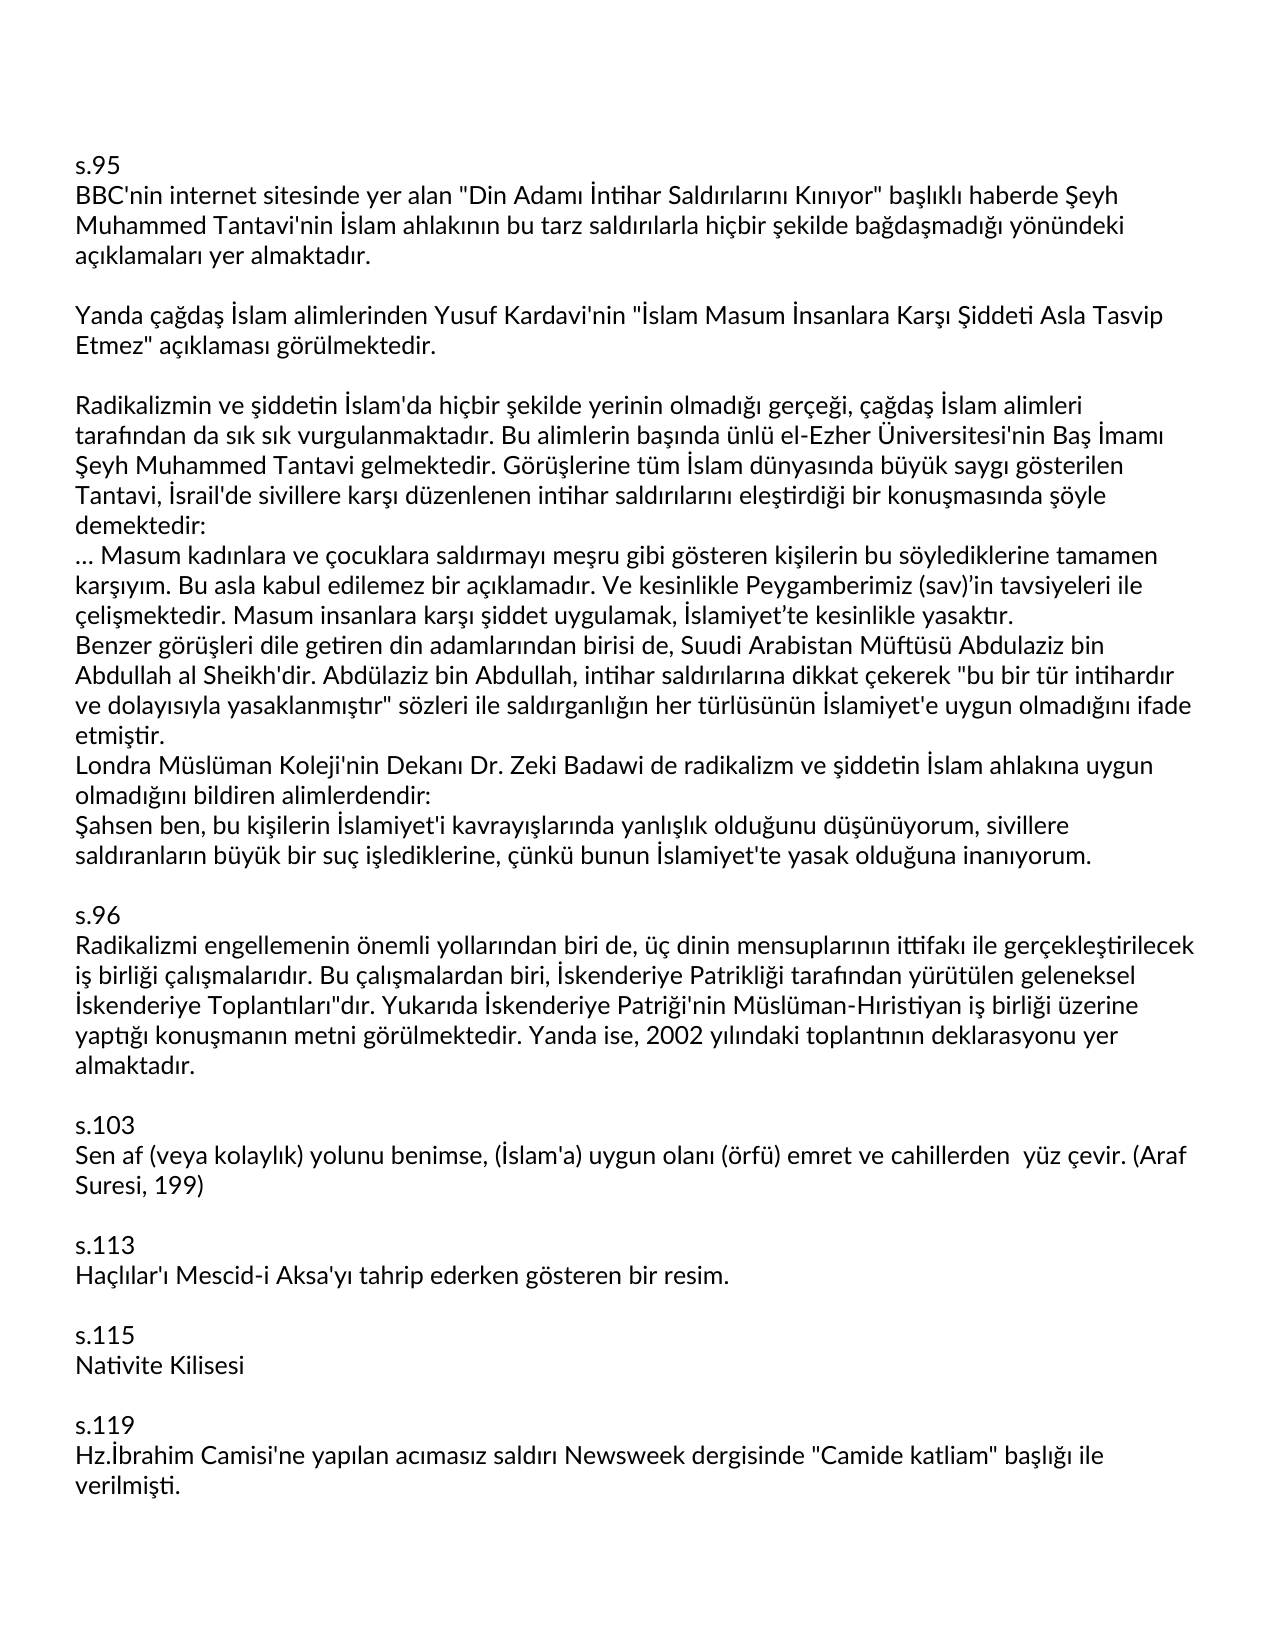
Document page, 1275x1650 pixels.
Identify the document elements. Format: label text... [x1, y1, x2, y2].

text Radikalizmi engellemenin önemli yollarından biri de, üç dinin mensuplarının ittifakı ile gerçekleştirilecek iş birliği çalışmalarıdır. Bu çalışmalardan biri, İskenderiye Patrikliği tarafından yürütülen geleneksel İskenderiye Toplantıları"dır. Yukarıda İskenderiye Patriği'nin Müslüman-Hıristiyan iş birliği üzerine yaptığı konuşmanın metni görülmektedir. Yanda ise, 2002 yılındaki toplantının deklarasyonu yer almaktadır. [75, 930, 1200, 1080]
text Şahsen ben, bu kişilerin İslamiyet'i kavrayışlarında yanlışlık olduğunu düşünüyorum, sivillere saldıranların büyük bir suç işlediklerine, çünkü bunun İslamiyet'te yasak olduğuna inanıyorum. [75, 810, 1200, 870]
text s.95 [75, 150, 1200, 180]
text Benzer görüşleri dile getiren din adamlarından birisi de, Suudi Arabistan Müftüsü Abdulaziz bin Abdullah al Sheikh'dir. Abdülaziz bin Abdullah, intihar saldırılarına dikkat çekerek "bu bir tür intihardır ve dolayısıyla yasaklanmıştır" sözleri ile saldırganlığın her türlüsünün İslamiyet'e uygun olmadığını ifade etmiştir. [75, 630, 1200, 750]
text Londra Müslüman Koleji'nin Dekanı Dr. Zeki Badawi de radikalizm ve şiddetin İslam ahlakına uygun olmadığını bildiren alimlerdendir: [75, 750, 1200, 810]
text … Masum kadınlara ve çocuklara saldırmayı meşru gibi gösteren kişilerin bu söylediklerine tamamen karşıyım. Bu asla kabul edilemez bir açıklamadır. Ve kesinlikle Peygamberimiz (sav)’in tavsiyeleri ile çelişmektedir. Masum insanlara karşı şiddet uygulamak, İslamiyet’te kesinlikle yasaktır. [75, 540, 1200, 630]
text s.115 [75, 1320, 1200, 1350]
text Haçlılar'ı Mescid-i Aksa'yı tahrip ederken gösteren bir resim. [75, 1260, 1200, 1290]
text Nativite Kilisesi [75, 1350, 1200, 1380]
text Radikalizmin ve şiddetin İslam'da hiçbir şekilde yerinin olmadığı gerçeği, çağdaş İslam alimleri tarafından da sık sık vurgulanmaktadır. Bu alimlerin başında ünlü el-Ezher Üniversitesi'nin Baş İmamı Şeyh Muhammed Tantavi gelmektedir. Görüşlerine tüm İslam dünyasında büyük saygı gösterilen Tantavi, İsrail'de sivillere karşı düzenlenen intihar saldırılarını eleştirdiği bir konuşmasında şöyle demektedir: [75, 390, 1200, 540]
text BBC'nin internet sitesinde yer alan "Din Adamı İntihar Saldırılarını Kınıyor" başlıklı haberde Şeyh Muhammed Tantavi'nin İslam ahlakının bu tarz saldırılarla hiçbir şekilde bağdaşmadığı yönündeki açıklamaları yer almaktadır. [75, 180, 1200, 270]
text s.103 [75, 1110, 1200, 1140]
text Sen af (veya kolaylık) yolunu benimse, (İslam'a) uygun olanı (örfü) emret ve cahillerden yüz çevir. (Araf Suresi, 199) [75, 1140, 1200, 1200]
text s.119 [75, 1410, 1200, 1440]
text Hz.İbrahim Camisi'ne yapılan acımasız saldırı Newsweek dergisinde "Camide katliam" başlığı ile verilmişti. [75, 1440, 1200, 1500]
text s.113 [75, 1230, 1200, 1260]
text Yanda çağdaş İslam alimlerinden Yusuf Kardavi'nin "İslam Masum İnsanlara Karşı Şiddeti Asla Tasvip Etmez" açıklaması görülmektedir. [75, 300, 1200, 360]
text s.96 [75, 900, 1200, 930]
